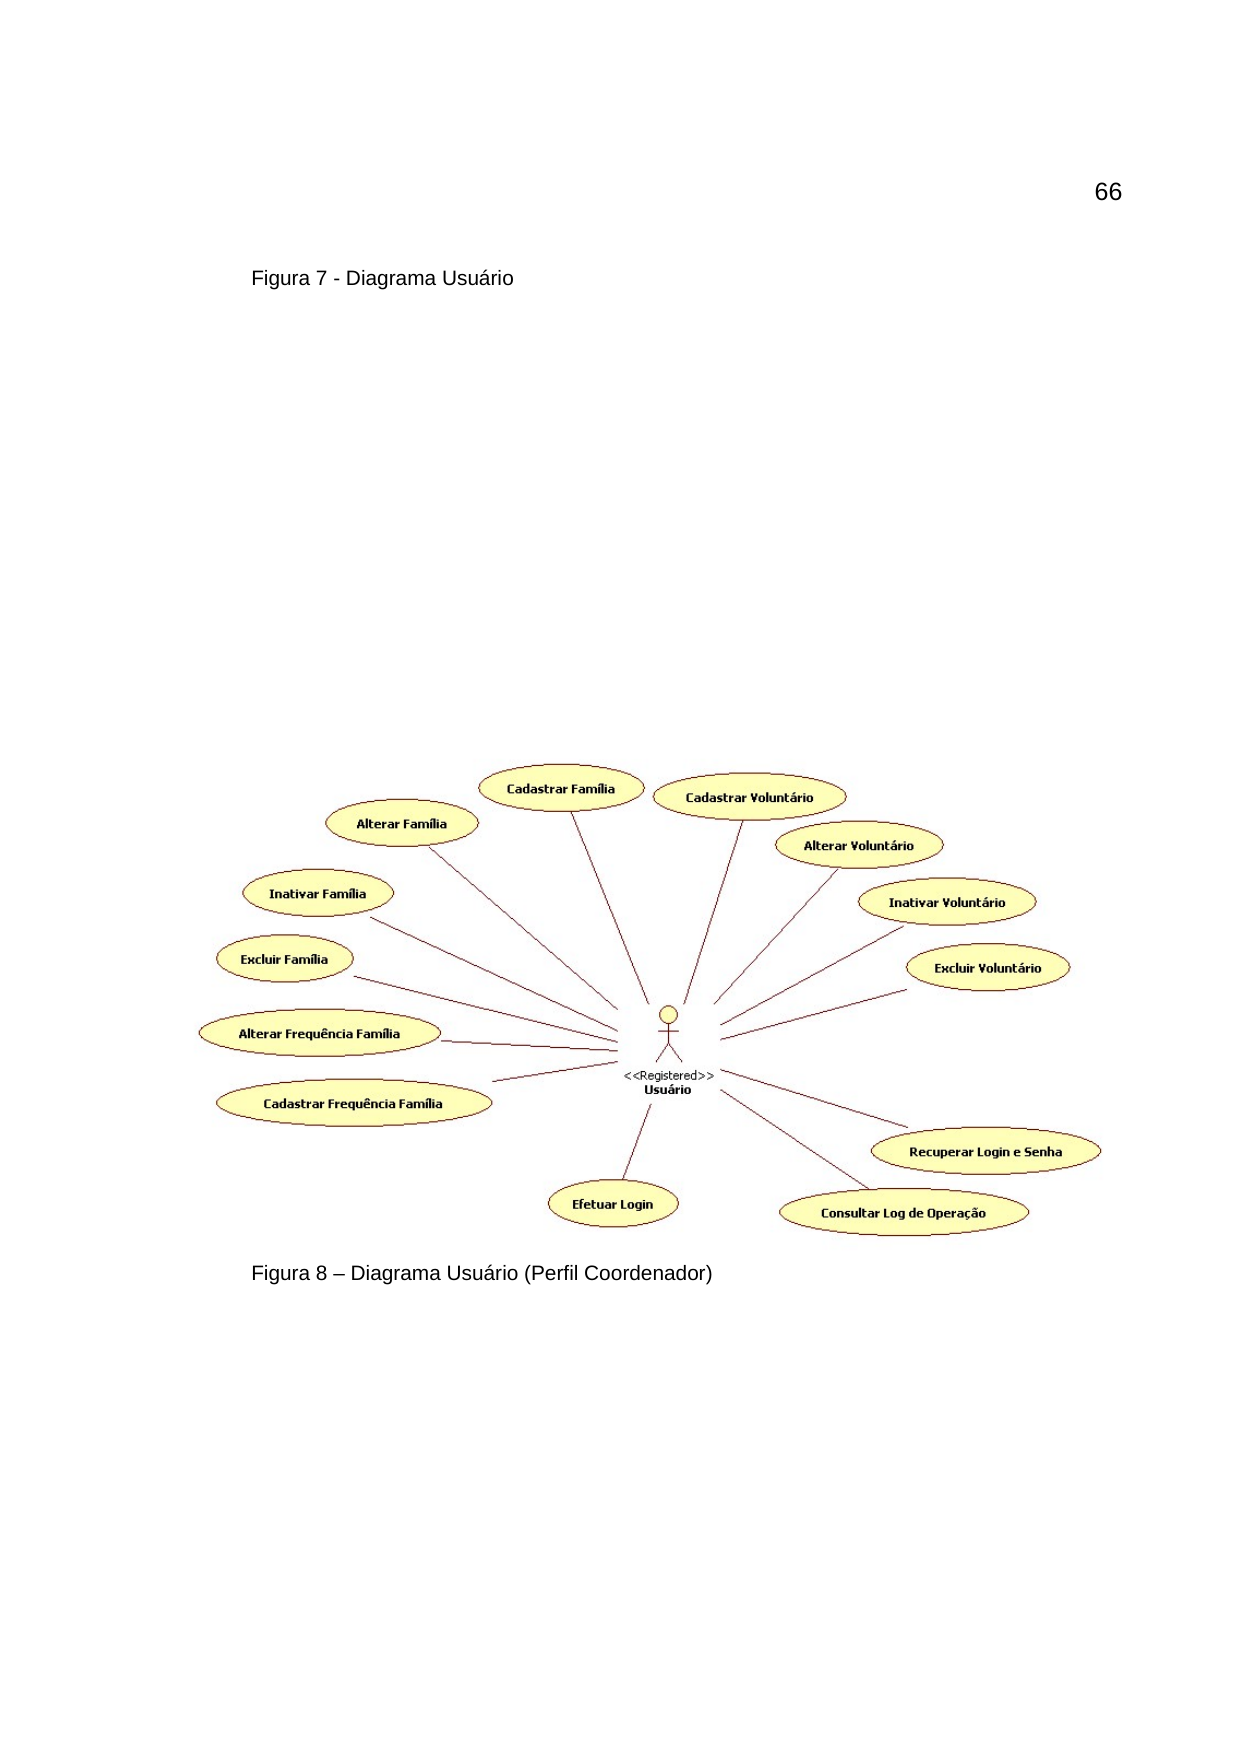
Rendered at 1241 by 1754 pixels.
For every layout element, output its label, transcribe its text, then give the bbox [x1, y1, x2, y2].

text Figura 8 – Diagrama Usuário (Perfil Coordenador) [177, 1261, 1122, 1285]
picture [177, 742, 1123, 1258]
text Figura 7 - Diagrama Usuário [177, 266, 1122, 290]
